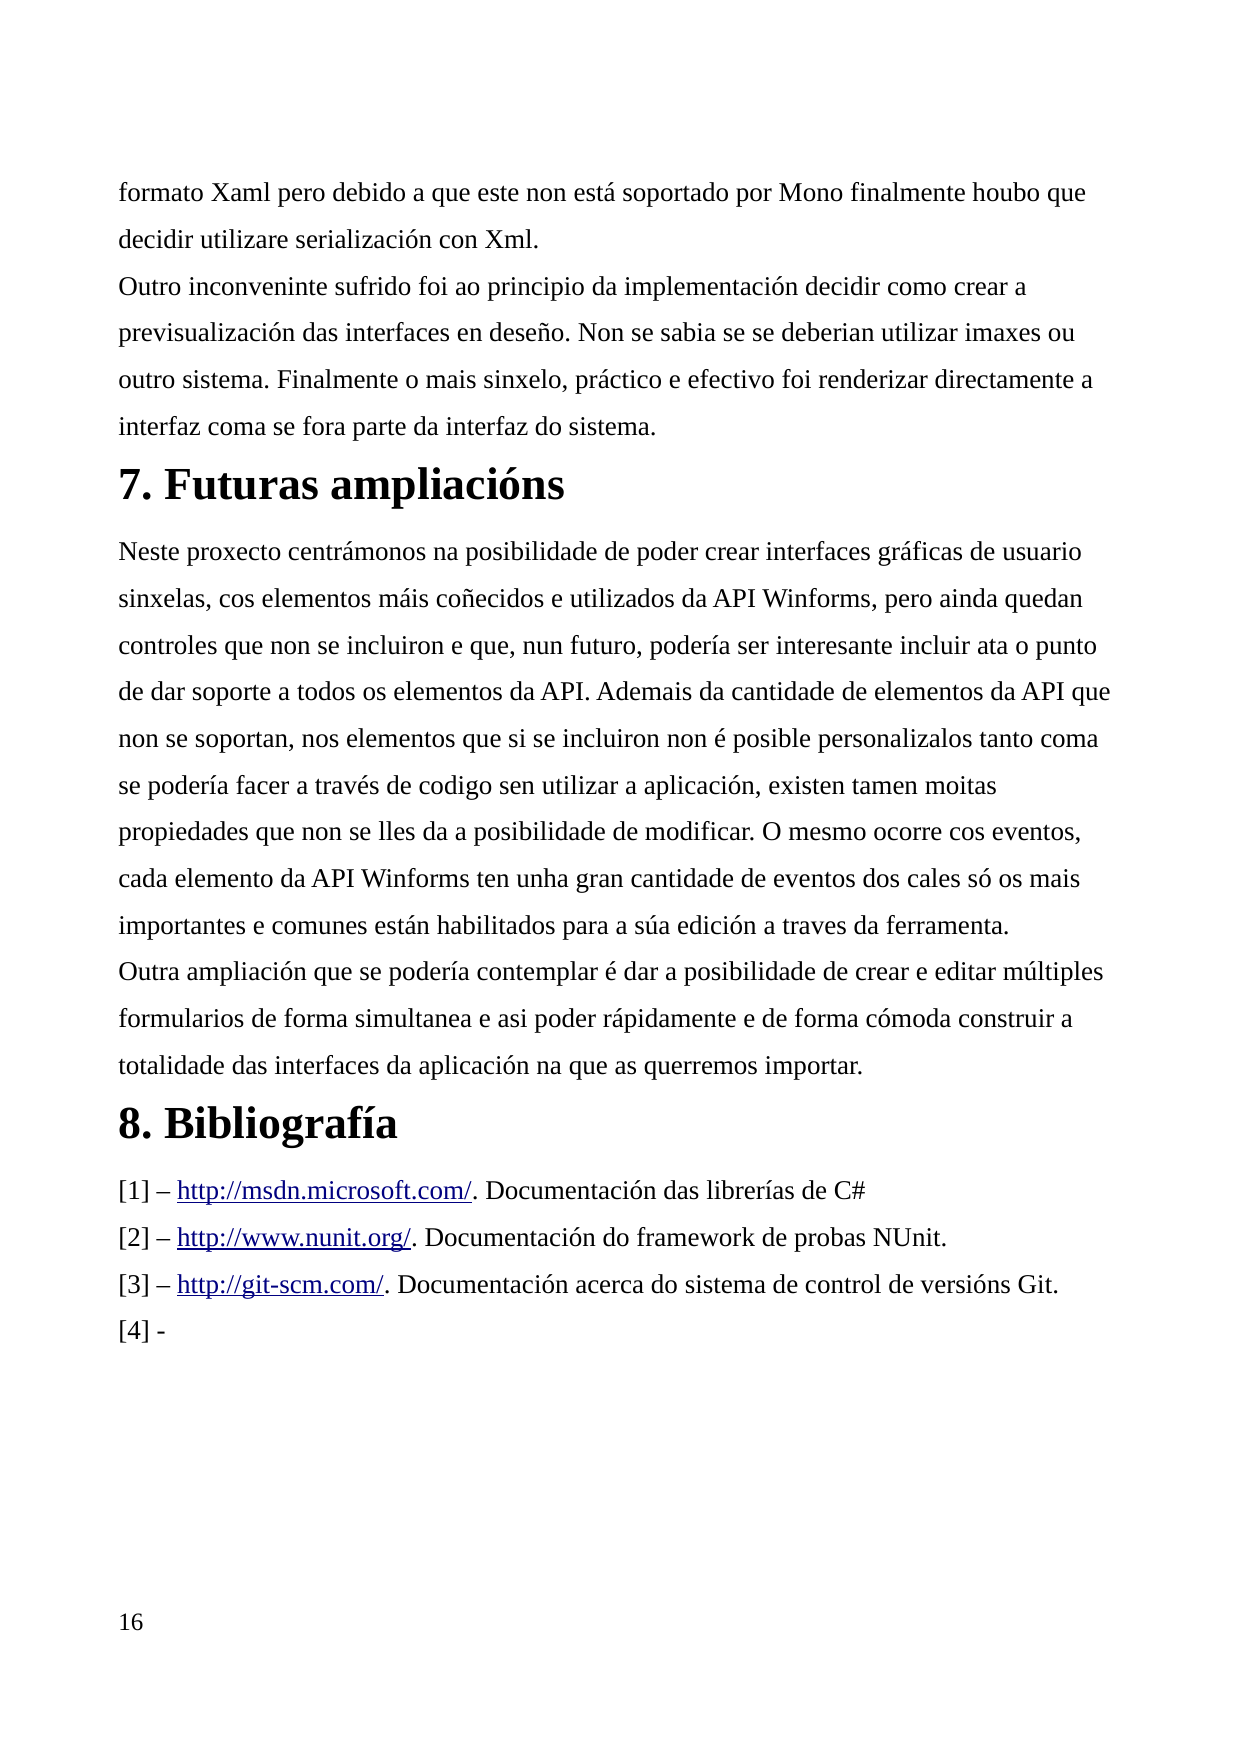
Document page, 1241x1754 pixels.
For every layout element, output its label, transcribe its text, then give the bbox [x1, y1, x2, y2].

text 7. Futuras ampliacións [118, 456, 1122, 509]
text Outra ampliación que se podería contemplar é dar a posibilidade de crear e editar múltiples formularios de forma simultanea e asi poder rápidamente e de forma cómoda construir a totalidade das interfaces da aplicación na que as querremos importar. [118, 955, 1122, 1080]
text [1] – http://msdn.microsoft.com/. Documentación das librerías de C# [118, 1174, 1122, 1206]
text Outro inconveninte sufrido foi ao principio da implementación decidir como crear a previsualización das interfaces en deseño. Non se sabia se se deberian utilizar imaxes ou outro sistema. Finalmente o mais sinxelo, práctico e efectivo foi renderizar directamente a interfaz coma se fora parte da interfaz do sistema. [118, 270, 1122, 441]
text [3] – http://git-scm.com/. Documentación acerca do sistema de control de versións Git. [118, 1268, 1122, 1299]
text [2] – http://www.nunit.org/. Documentación do framework de probas NUnit. [118, 1221, 1122, 1252]
text formato Xaml pero debido a que este non está soportado por Mono finalmente houbo que decidir utilizare serialización con Xml. [118, 176, 1122, 254]
text Neste proxecto centrámonos na posibilidade de poder crear interfaces gráficas de usuario sinxelas, cos elementos máis coñecidos e utilizados da API Winforms, pero ainda quedan controles que non se incluiron e que, nun futuro, podería ser interesante incluir ata o punto de dar soporte a todos os elementos da API. Ademais da cantidade de elementos da API que non se soportan, nos elementos que si se incluiron non é posible personalizalos tanto coma se podería facer a través de codigo sen utilizar a aplicación, existen tamen moitas propiedades que non se lles da a posibilidade de modificar. O mesmo ocorre cos eventos, cada elemento da API Winforms ten unha gran cantidade de eventos dos cales só os mais importantes e comunes están habilitados para a súa edición a traves da ferramenta. [118, 535, 1122, 940]
text [4] - [118, 1314, 1122, 1346]
text 8. Bibliografía [118, 1095, 1122, 1148]
